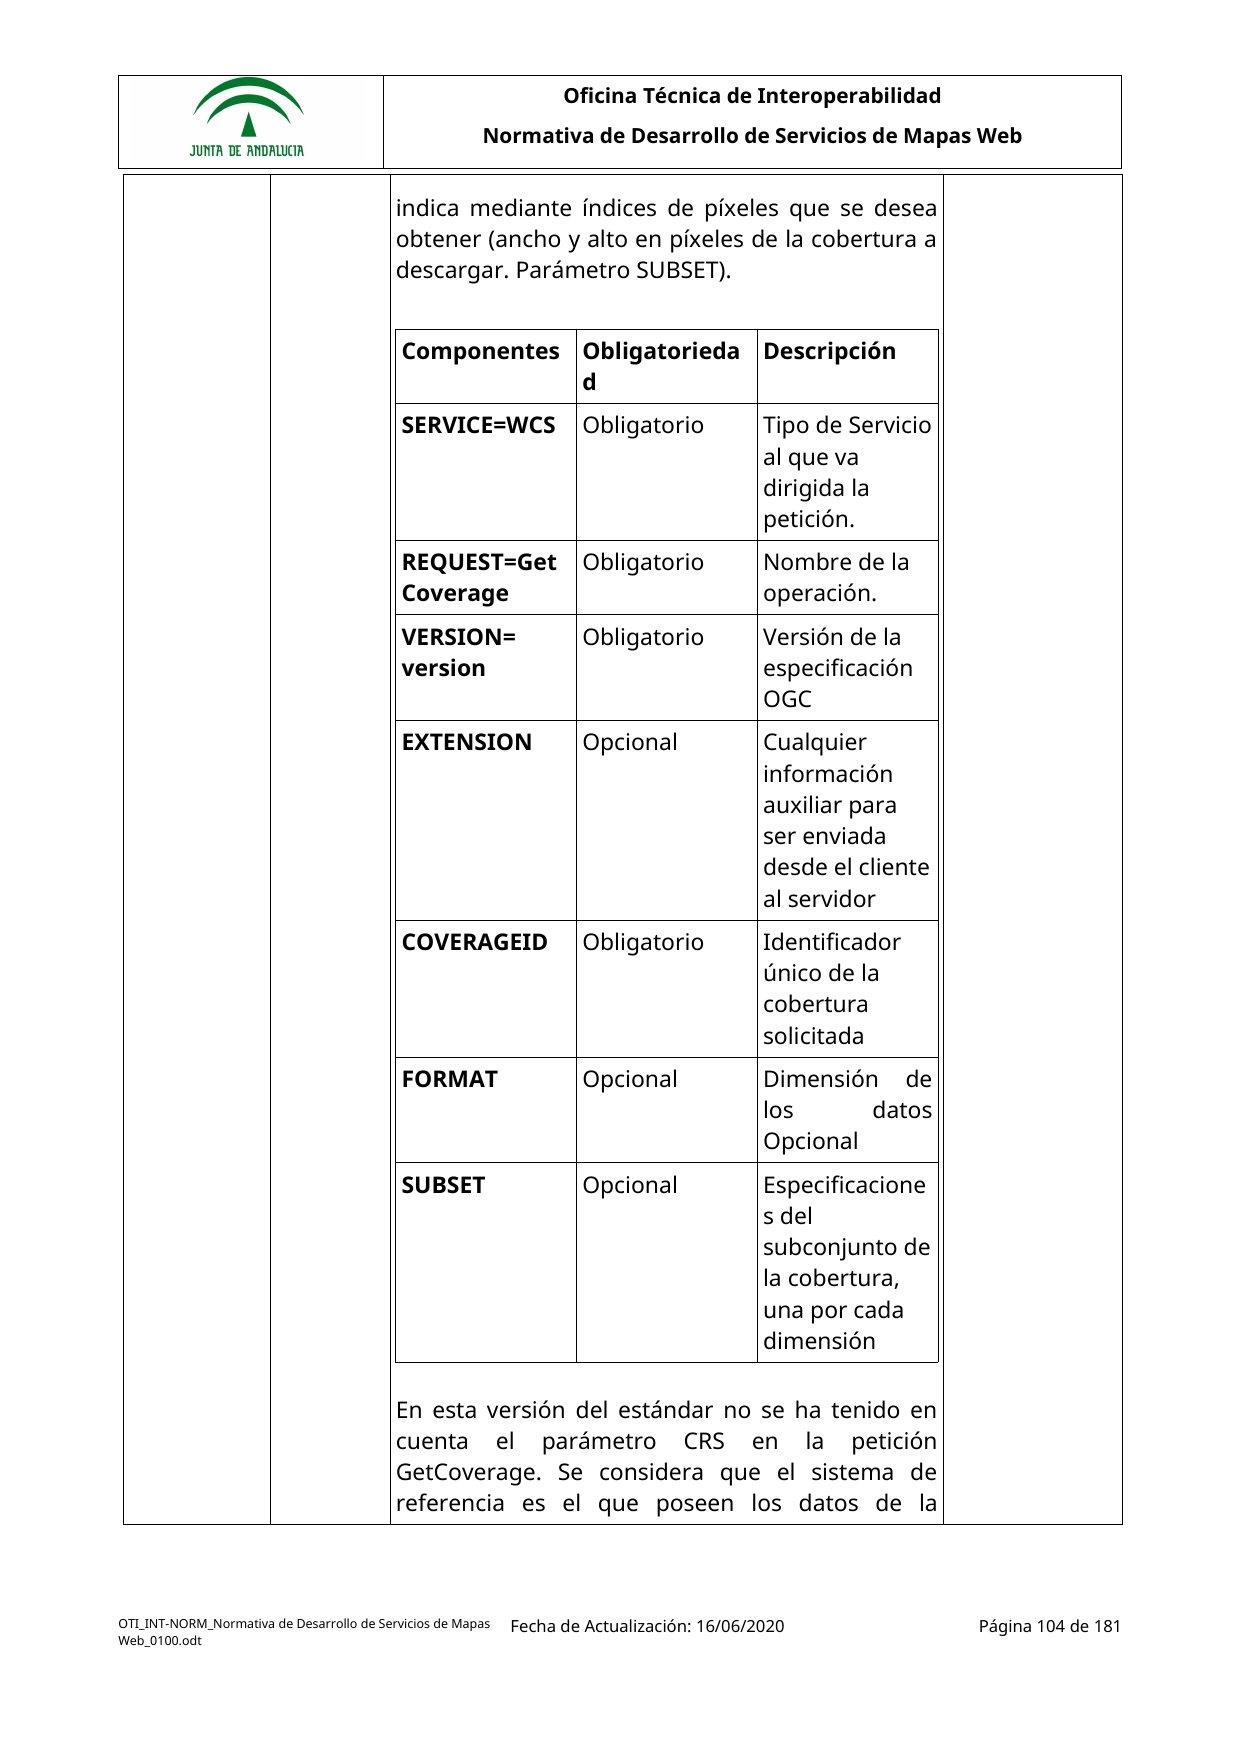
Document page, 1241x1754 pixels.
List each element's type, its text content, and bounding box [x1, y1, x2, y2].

table_cell Obligatorio [577, 404, 757, 540]
table_cell Opcional [577, 721, 757, 919]
table_cell REQUEST=GetCoverage [396, 541, 576, 614]
table_cell Obligatorio [577, 541, 757, 614]
table_cell indica mediante índices de píxeles que se desea obtener (ancho y alto en píxeles de la cobertura a descargar. Parámetro SUBSET). Co O En esta versión del estándar no se ha tenido en cuenta el parámetro CRS en la petición GetCoverage. Se considera que el sistema de referencia es el que poseen los datos de la [391, 175, 943, 1524]
table_cell Obligatorio [577, 921, 757, 1057]
table_cell Obligatorio [577, 615, 757, 720]
table_cell Tipo de Servicio al que va dirigida la petición. [758, 404, 938, 540]
table_cell Opcional [577, 1163, 757, 1362]
table_cell Opcional [577, 1058, 757, 1162]
table_cell SERVICE=WCS [396, 404, 576, 540]
picture [132, 77, 365, 159]
table_cell Cualquier información auxiliar para ser enviada desde el cliente al servidor [758, 721, 938, 919]
table_header Obligatoriedad [577, 330, 757, 403]
table_cell EXTENSION [396, 721, 576, 919]
table_cell SUBSET [396, 1163, 576, 1362]
table_cell Versión de la especificación OGC [758, 615, 938, 720]
table_cell [944, 175, 1122, 1524]
table_cell Nombre de la operación. [758, 541, 938, 614]
table_cell COVERAGEID [396, 921, 576, 1057]
table_cell [271, 175, 390, 1524]
table_cell Especificaciones del subconjunto de la cobertura, una por cada dimensión [758, 1163, 938, 1362]
table_cell [124, 175, 270, 1524]
table_cell VERSION= version [396, 615, 576, 720]
table_header Componentes [396, 330, 576, 403]
table_header Descripción [758, 330, 938, 403]
table_cell Dimensión de los datos Opcional [758, 1058, 938, 1162]
table_cell FORMAT [396, 1058, 576, 1162]
table_cell Identificador único de la cobertura solicitada [758, 921, 938, 1057]
